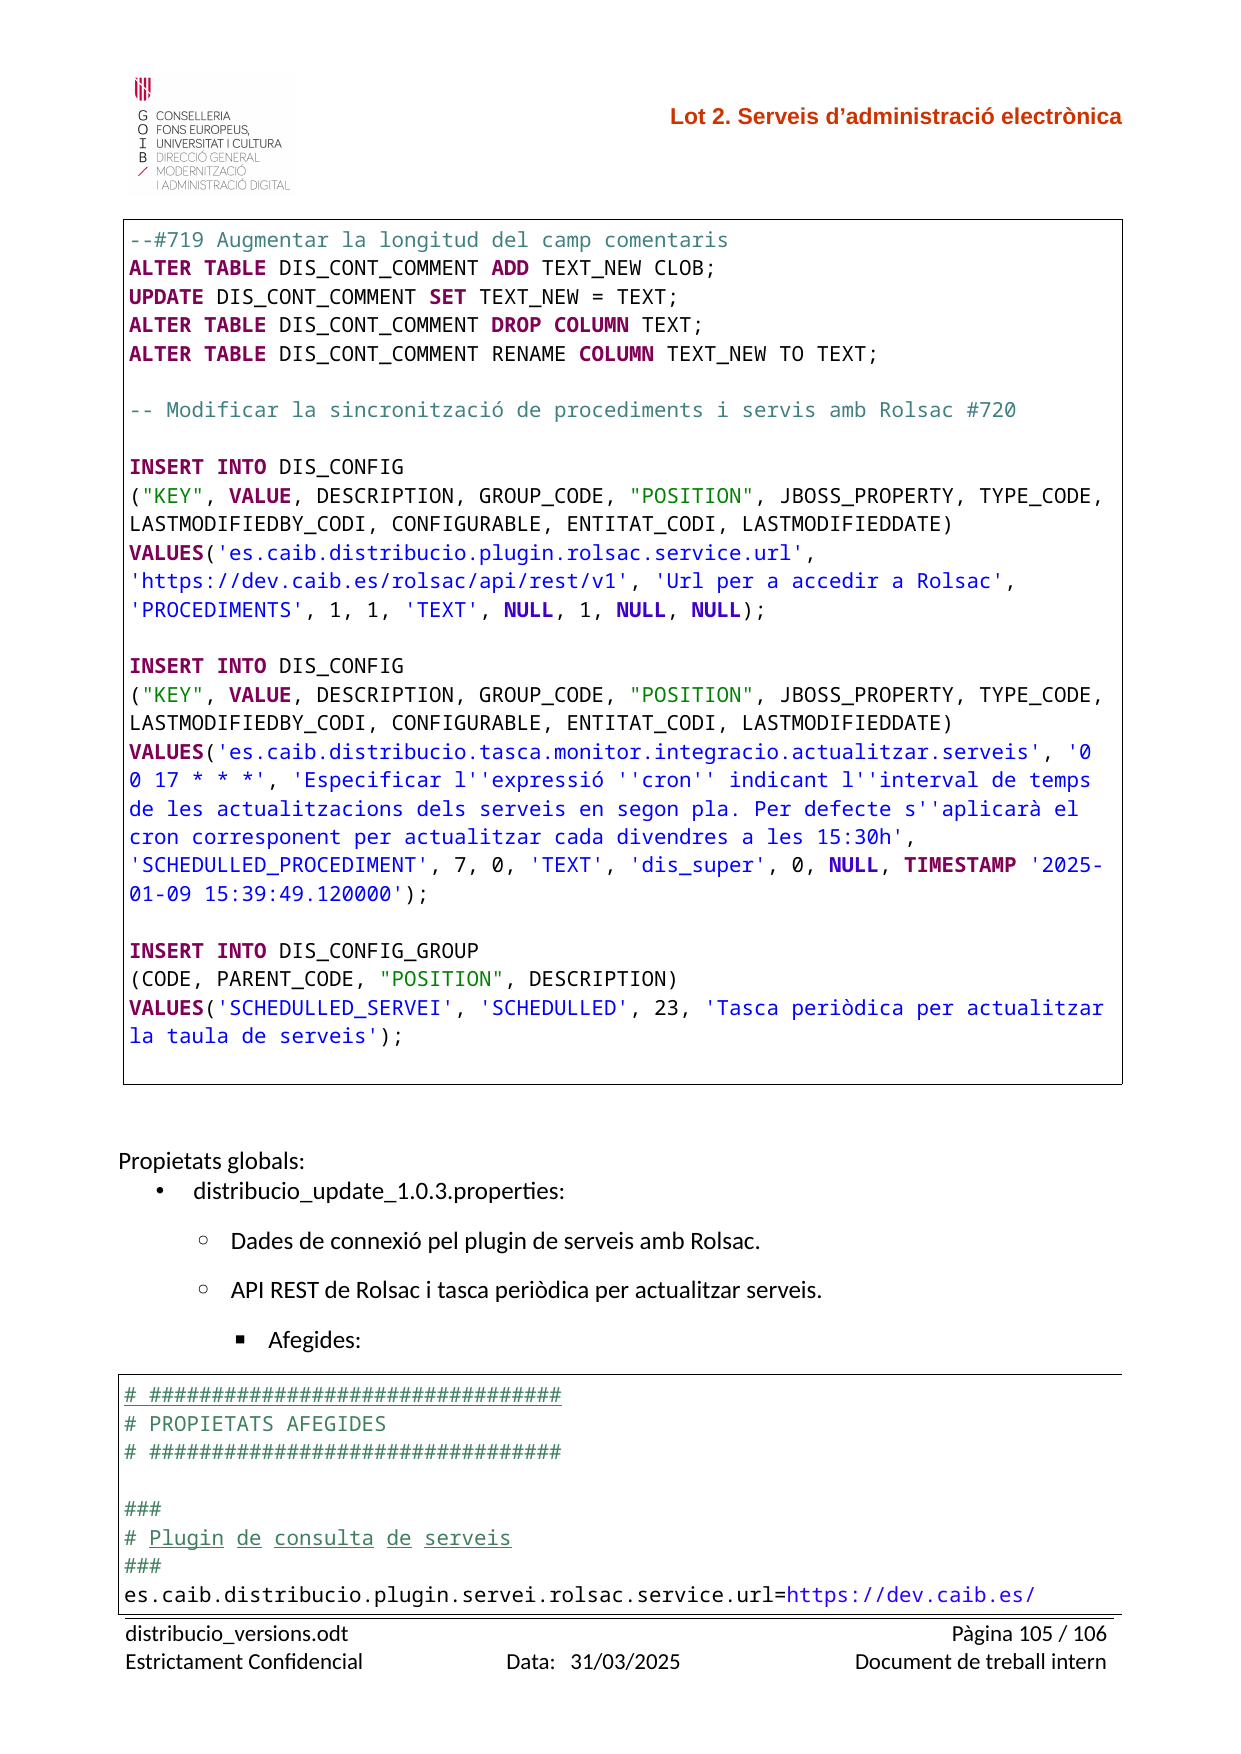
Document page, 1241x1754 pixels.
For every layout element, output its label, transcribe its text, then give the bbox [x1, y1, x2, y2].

list Dades de connexió pel plugin de serveis amb Rolsac. [193, 1225, 1122, 1256]
list API REST de Rolsac i tasca periòdica per actualitzar serveis. [193, 1275, 1122, 1305]
list distribucio_update_1.0.3.properties: [156, 1176, 1122, 1206]
picture [126, 70, 299, 197]
text Propietats globals: [118, 1145, 1122, 1176]
table_header --#719 Augmentar la longitud del camp comentaris ALTER TABLE DIS_CONT_COMMENT ADD TEXT_NEW CLOB; UPDATE DIS_CONT_COMMENT SET TEXT_NEW = TEXT; ALTER TABLE DIS_CONT_COMMENT DROP COLUMN TEXT; ALTER TABLE DIS_CONT_COMMENT RENAME COLUMN TEXT_NEW TO TEXT; -- Modificar la sincronització de procediments i servis amb Rolsac #720 INSERT INTO DIS_CONFIG ("KEY", VALUE, DESCRIPTION, GROUP_CODE, "POSITION", JBOSS_PROPERTY, TYPE_CODE, LASTMODIFIEDBY_CODI, CONFIGURABLE, ENTITAT_CODI, LASTMODIFIEDDATE) VALUES('es.caib.distribucio.plugin.rolsac.service.url', 'https://dev.caib.es/rolsac/api/rest/v1', 'Url per a accedir a Rolsac', 'PROCEDIMENTS', 1, 1, 'TEXT', NULL, 1, NULL, NULL); INSERT INTO DIS_CONFIG ("KEY", VALUE, DESCRIPTION, GROUP_CODE, "POSITION", JBOSS_PROPERTY, TYPE_CODE, LASTMODIFIEDBY_CODI, CONFIGURABLE, ENTITAT_CODI, LASTMODIFIEDDATE) VALUES('es.caib.distribucio.tasca.monitor.integracio.actualitzar.serveis', '0 0 17 * * *', 'Especificar l''expressió ''cron'' indicant l''interval de temps de les actualitzacions dels serveis en segon pla. Per defecte s''aplicarà el cron corresponent per actualitzar cada divendres a les 15:30h', 'SCHEDULLED_PROCEDIMENT', 7, 0, 'TEXT', 'dis_super', 0, NULL, TIMESTAMP '2025-01-09 15:39:49.120000'); INSERT INTO DIS_CONFIG_GROUP (CODE, PARENT_CODE, "POSITION", DESCRIPTION) VALUES('SCHEDULLED_SERVEI', 'SCHEDULLED', 23, 'Tasca periòdica per actualitzar la taula de serveis'); [124, 220, 1122, 1084]
table_header # ################################# # PROPIETATS AFEGIDES # ################################# ### # Plugin de consulta de serveis ### es.caib.distribucio.plugin.servei.rolsac.service.url=https://dev.caib.es/ [119, 1375, 1122, 1614]
list Afegides: [231, 1324, 1122, 1355]
